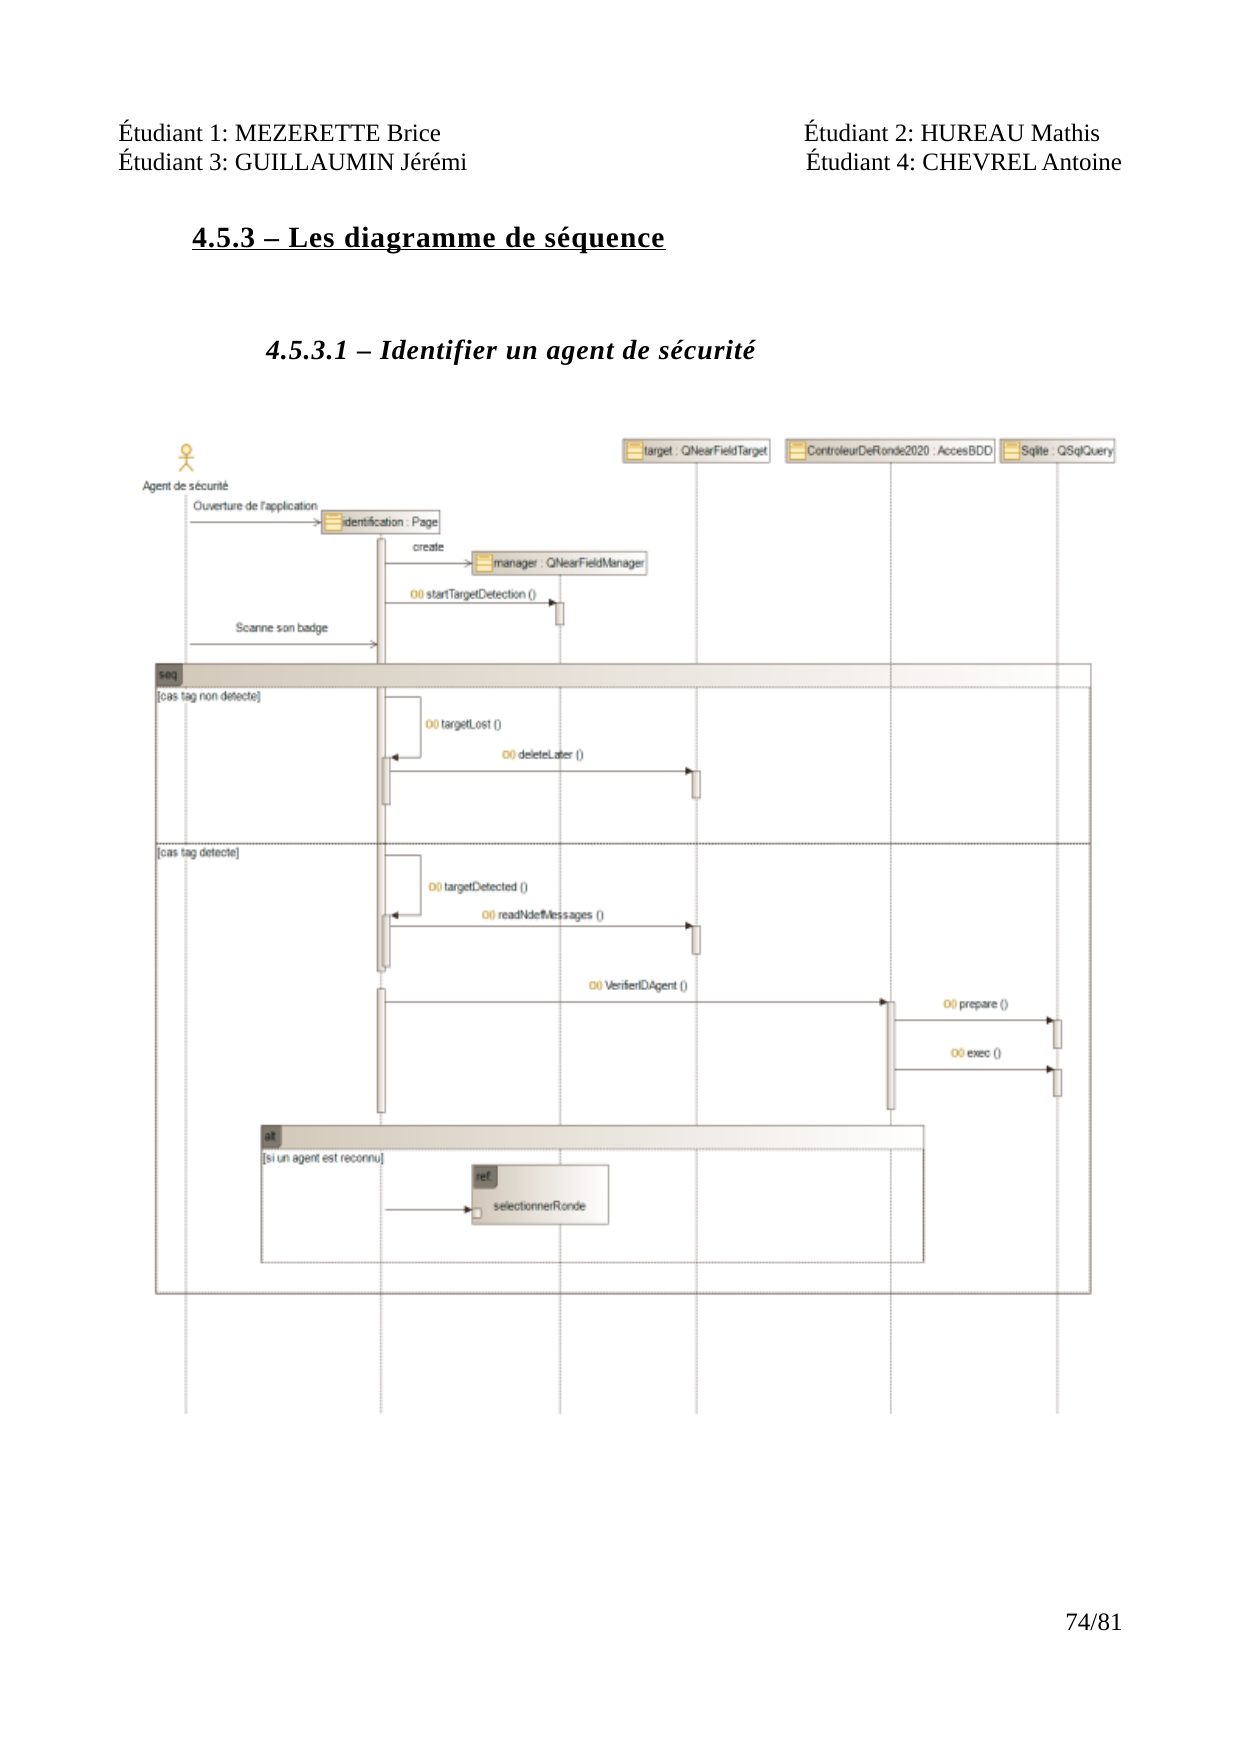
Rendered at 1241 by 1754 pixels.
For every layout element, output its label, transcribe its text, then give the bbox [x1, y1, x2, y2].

subtitle 4.5.3 – Les diagramme de séquence [118, 220, 1122, 253]
picture [118, 431, 1123, 1422]
subtitle 4.5.3.1 – Identifier un agent de sécurité [118, 332, 1122, 366]
